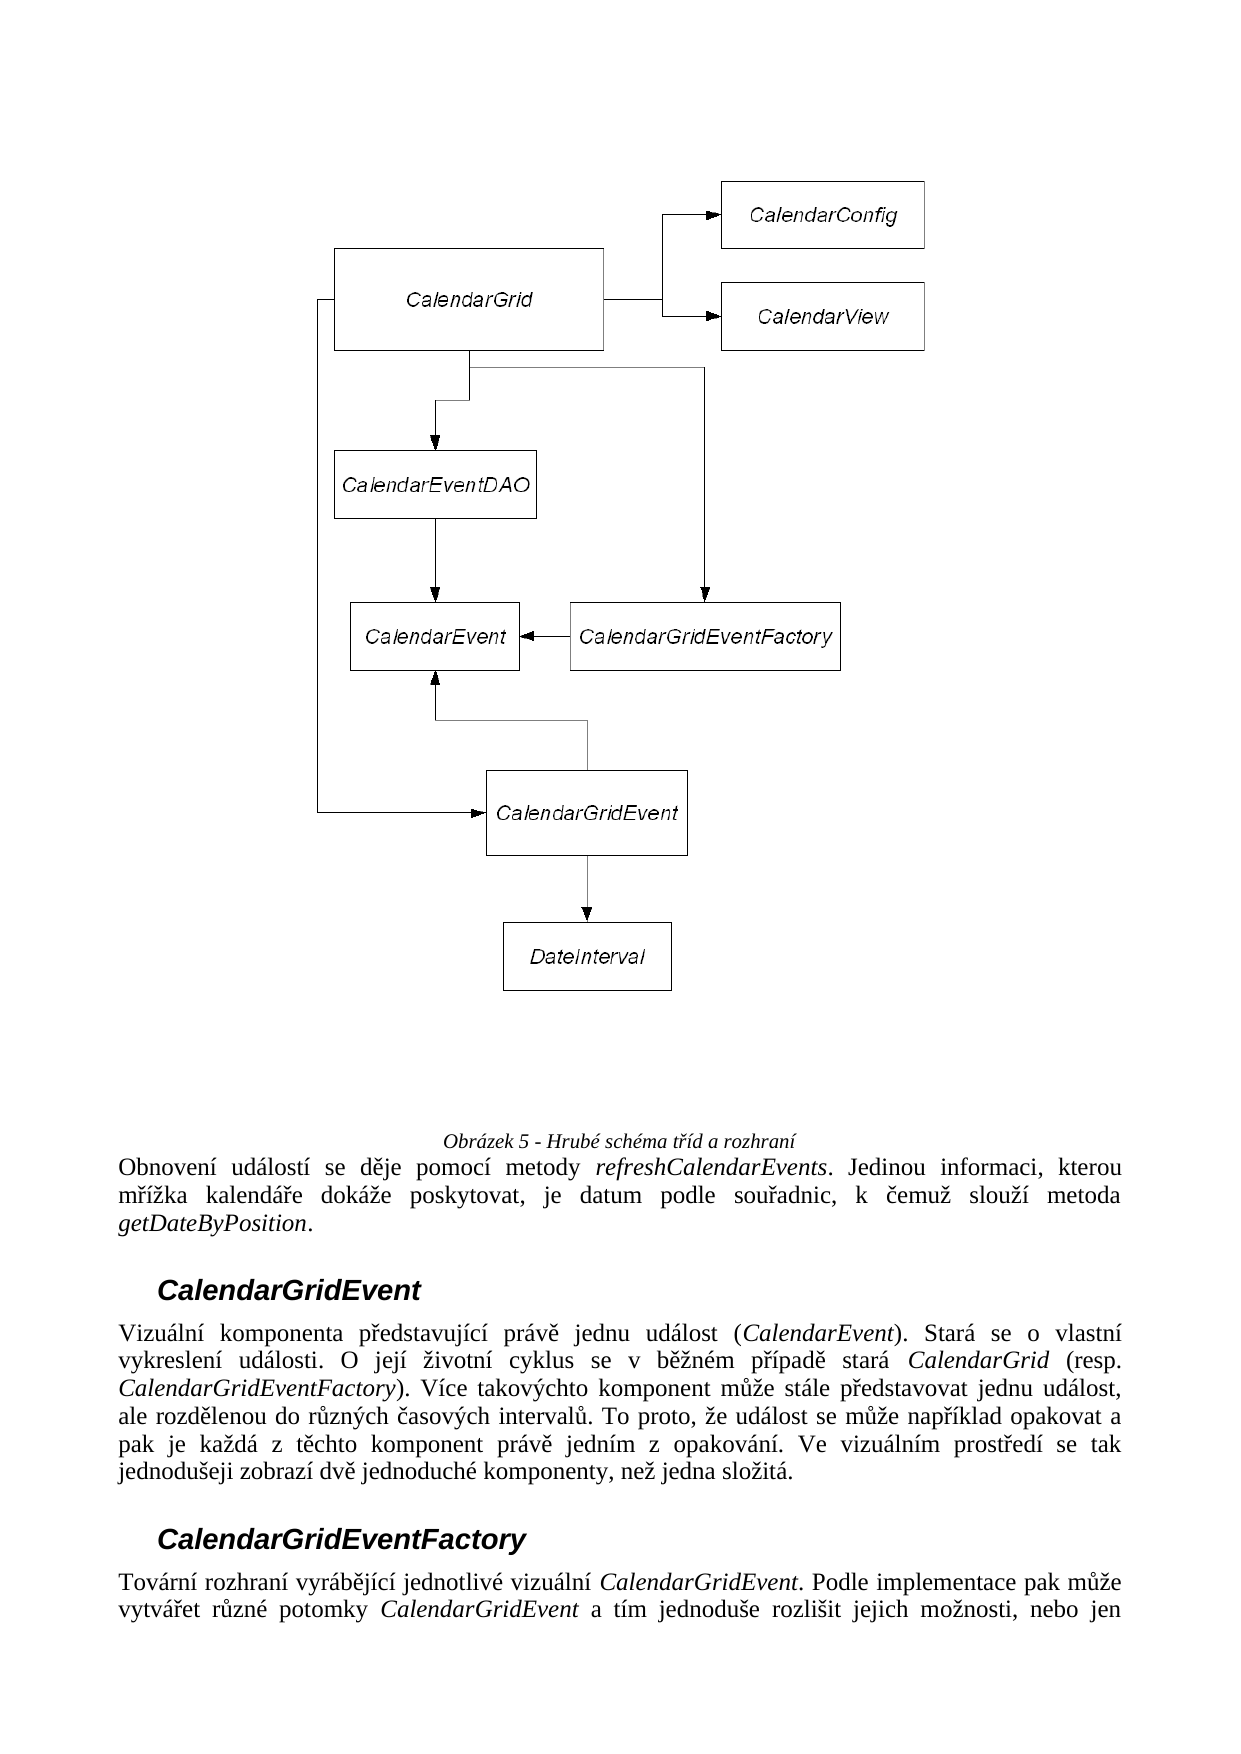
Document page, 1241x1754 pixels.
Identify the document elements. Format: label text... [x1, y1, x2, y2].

text Vizuální komponenta představující právě jednu událost (CalendarEvent). Stará se o vlastní vykreslení události. O její životní cyklus se v běžném případě stará CalendarGrid (resp. CalendarGridEventFactory). Více takovýchto komponent může stále představovat jednu událost, ale rozdělenou do různých časových intervalů. To proto, že událost se může například opakovat a pak je každá z těchto komponent právě jedním z opakování. Ve vizuálním prostředí se tak jednodušeji zobrazí dvě jednoduché komponenty, než jedna složitá. [118, 1319, 1122, 1485]
text Tovární rozhraní vyrábějící jednotlivé vizuální CalendarGridEvent. Podle implementace pak může vytvářet různé potomky CalendarGridEvent a tím jednoduše rozlišit jejich možnosti, nebo jen [118, 1568, 1122, 1623]
text Obrázek 5 - Hrubé schéma tříd a rozhraní [267, 1131, 973, 1153]
picture [267, 130, 974, 1131]
subtitle CalendarGridEvent [118, 1274, 1122, 1306]
text Obnovení událostí se děje pomocí metody refreshCalendarEvents. Jedinou informaci, kterou mřížka kalendáře dokáže poskytovat, je datum podle souřadnic, k čemuž slouží metoda getDateByPosition. [118, 118, 1122, 1236]
subtitle CalendarGridEventFactory [118, 1523, 1122, 1555]
